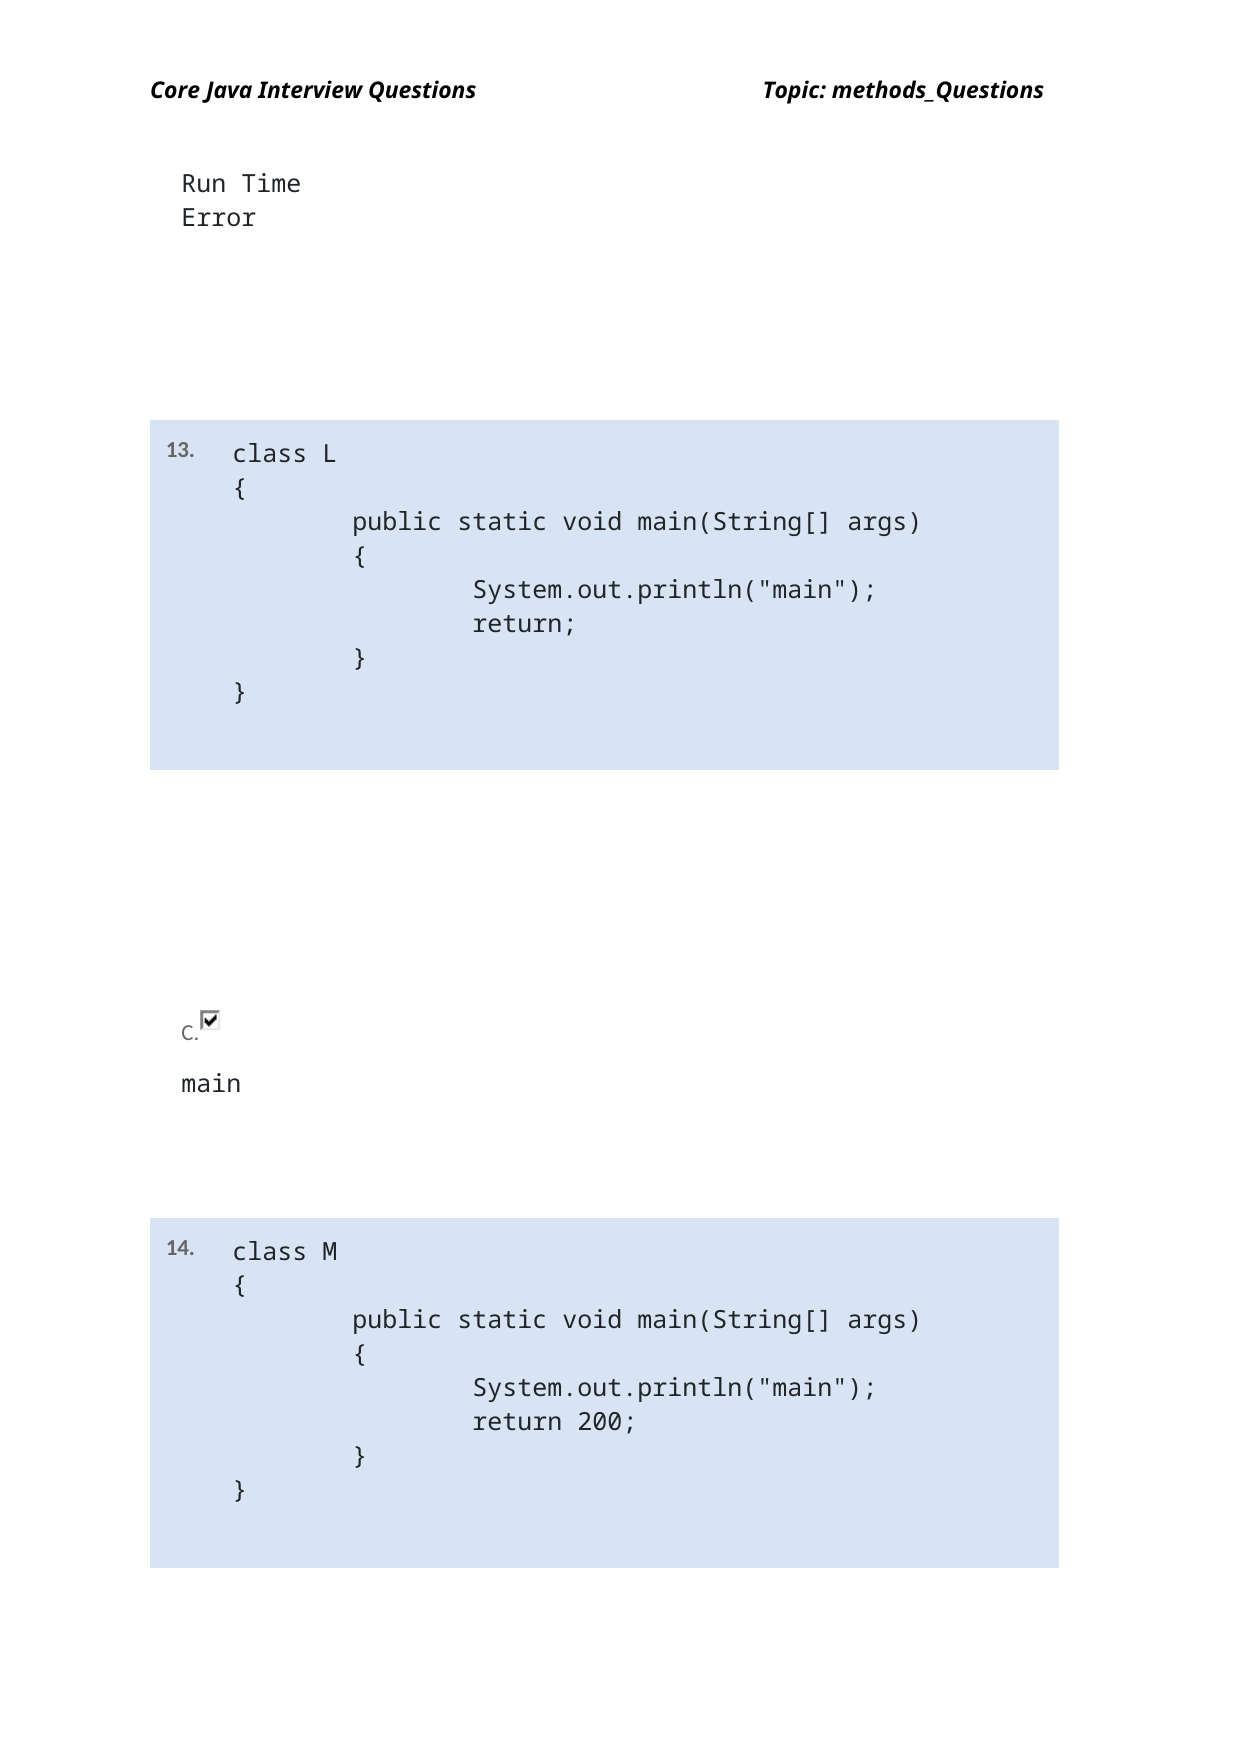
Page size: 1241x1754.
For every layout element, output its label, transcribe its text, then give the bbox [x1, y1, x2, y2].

table_cell class M { public static void main(String[] args) { System.out.println("main"); return 200; } } [216, 1218, 1059, 1568]
table_header [1059, 420, 1090, 770]
table_header 13. [150, 420, 216, 770]
table_header Run Time Error [181, 166, 387, 336]
table_header class L { public static void main(String[] args) { System.out.println("main"); return; } } [216, 420, 1059, 770]
table_cell [1059, 1218, 1090, 1568]
table_header C. main [181, 1003, 250, 1202]
table_cell [150, 150, 1090, 420]
table_header [181, 854, 387, 1003]
table_cell [150, 770, 1090, 1217]
table_cell 14. [150, 1218, 216, 1568]
table_header [181, 336, 401, 404]
table_header [181, 786, 442, 854]
